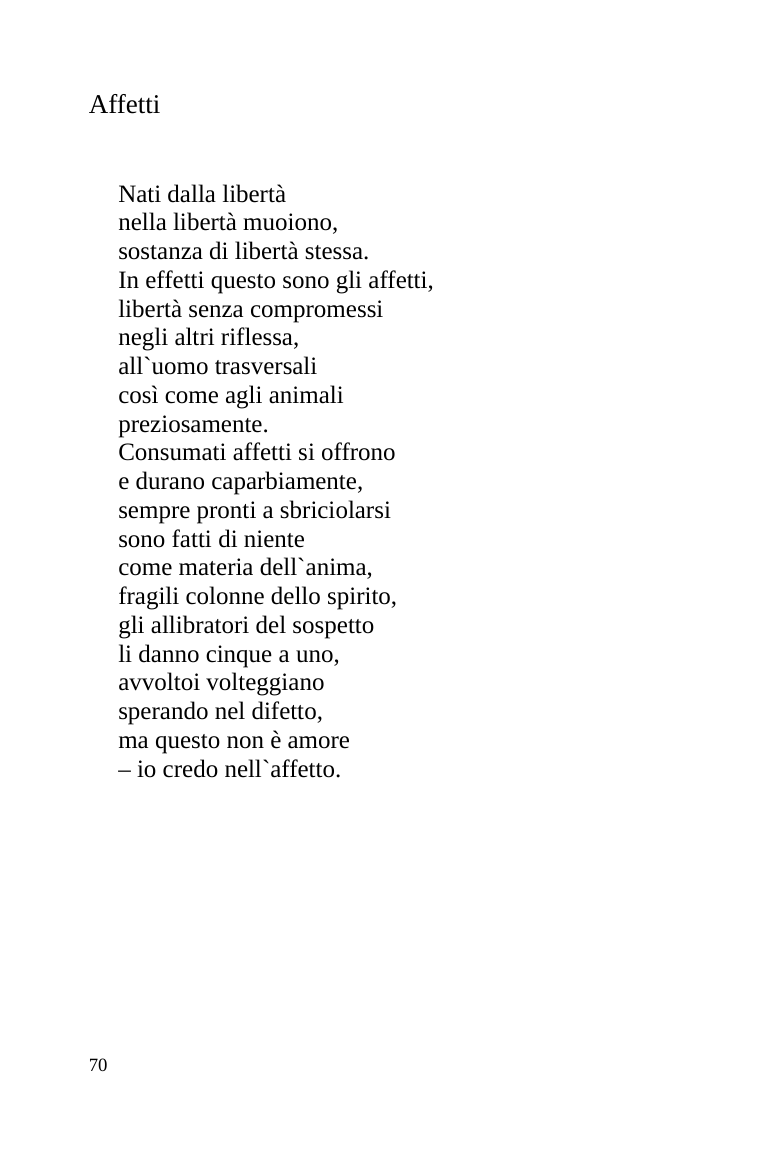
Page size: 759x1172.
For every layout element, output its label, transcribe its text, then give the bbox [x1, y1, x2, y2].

text avvoltoi volteggiano [118, 667, 670, 696]
text nella libertà muoiono, [118, 207, 670, 236]
text all`uomo trasversali [118, 351, 670, 380]
text sono fatti di niente [118, 524, 670, 552]
text fragili colonne dello spirito, [118, 581, 670, 610]
text li danno cinque a uno, [118, 639, 670, 667]
text preziosamente. [118, 409, 670, 437]
text Consumati affetti si offrono [118, 437, 670, 466]
text Affetti [88, 88, 670, 120]
text e durano caparbiamente, [118, 466, 670, 495]
text sostanza di libertà stessa. [118, 236, 670, 265]
text ma questo non è amore [118, 725, 670, 754]
text Nati dalla libertà [118, 179, 670, 207]
text libertà senza compromessi [118, 294, 670, 322]
text sempre pronti a sbriciolarsi [118, 495, 670, 524]
text come materia dell`anima, [118, 552, 670, 581]
text ‒ io credo nell`affetto. [118, 754, 670, 782]
text sperando nel difetto, [118, 696, 670, 725]
text gli allibratori del sospetto [118, 610, 670, 639]
text In effetti questo sono gli affetti, [118, 265, 670, 294]
text negli altri riflessa, [118, 322, 670, 351]
text così come agli animali [118, 380, 670, 409]
